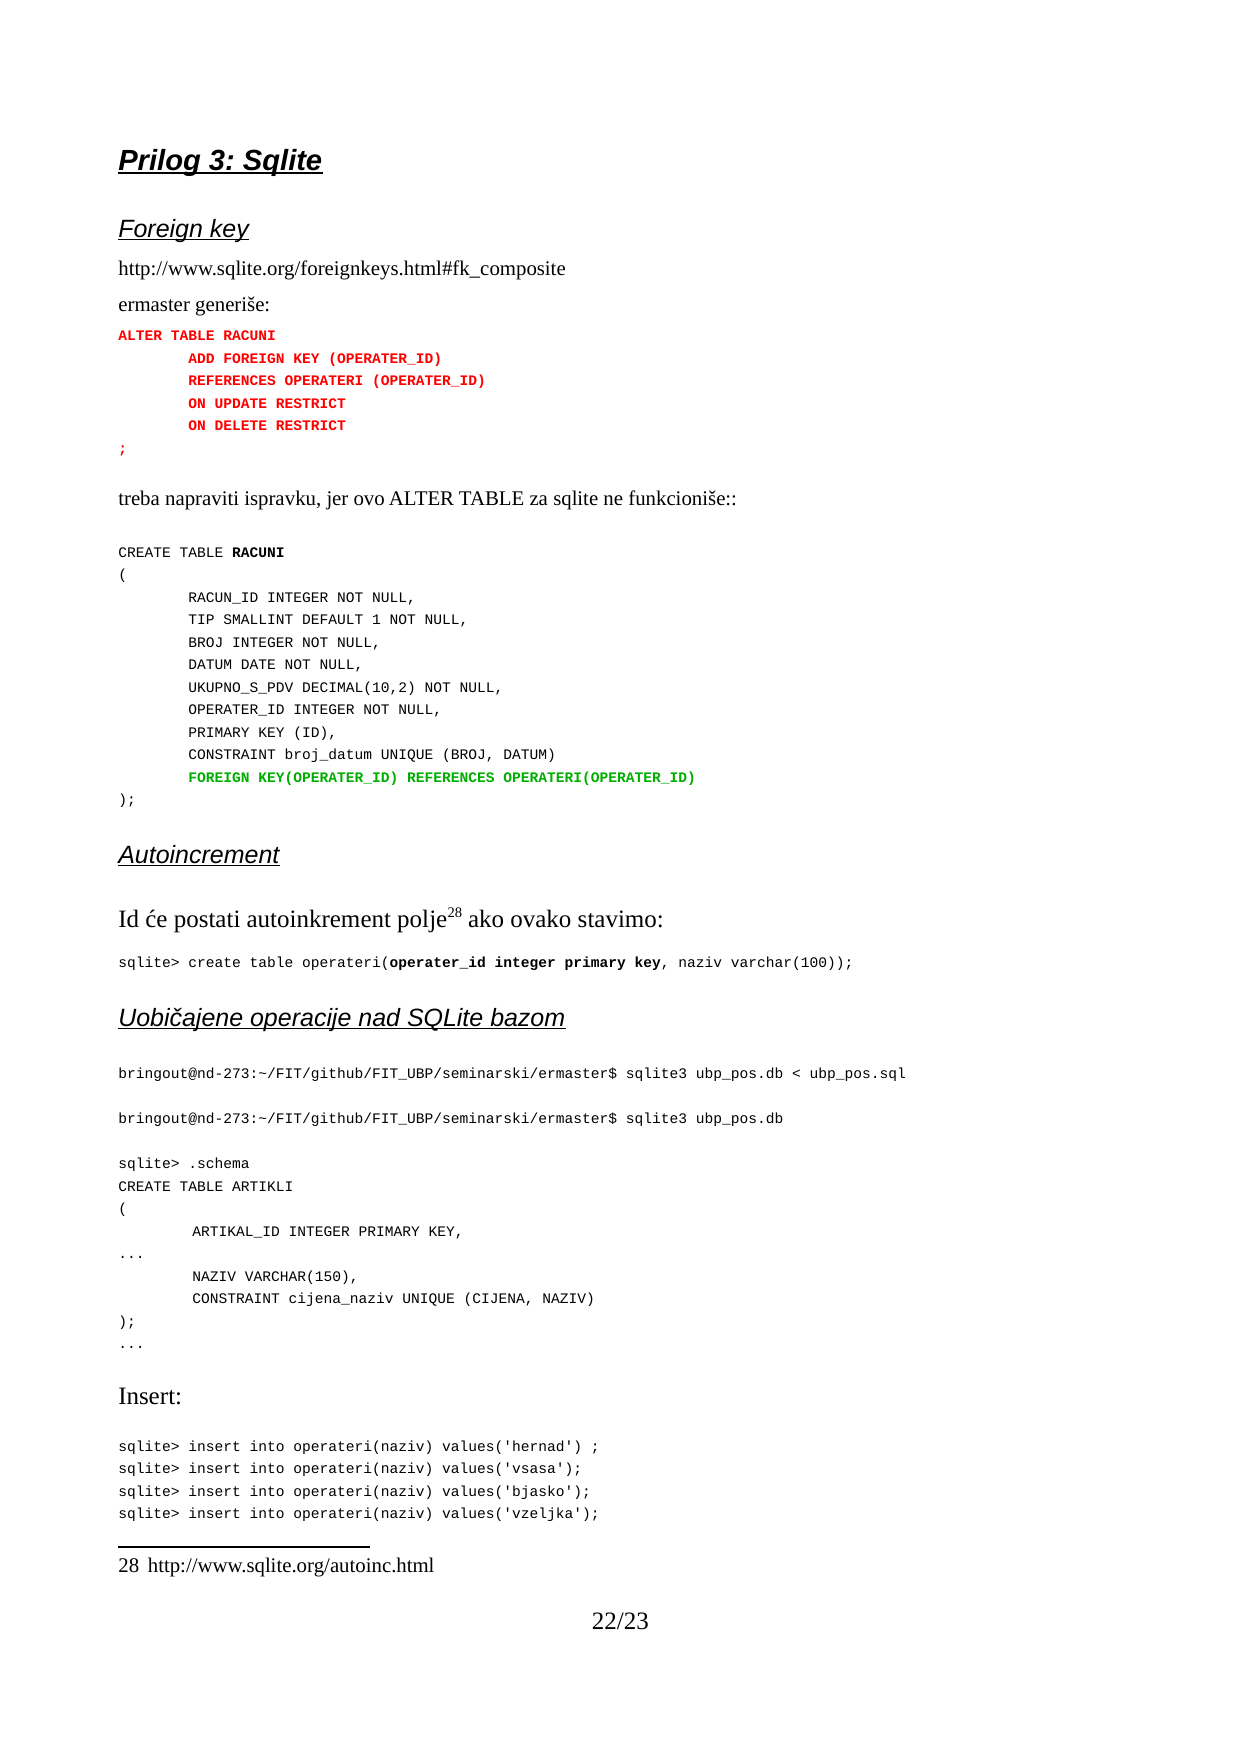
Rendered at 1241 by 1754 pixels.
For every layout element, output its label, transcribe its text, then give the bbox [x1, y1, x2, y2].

text sqlite> insert into operateri(naziv) values('vzeljka'); [118, 1506, 1122, 1523]
text ADD FOREIGN KEY (OPERATER_ID) [118, 351, 1122, 368]
subtitle Foreign key [118, 214, 1122, 243]
text sqlite> .schema [118, 1156, 1122, 1173]
text CREATE TABLE RACUNI [118, 545, 1122, 562]
text ( [118, 1201, 1122, 1218]
text http://www.sqlite.org/autoinc.html [118, 1553, 1122, 1577]
text OPERATER_ID INTEGER NOT NULL, [118, 703, 1122, 719]
text sqlite> insert into operateri(naziv) values('bjasko'); [118, 1484, 1122, 1500]
text bringout@nd-273:~/FIT/github/FIT_UBP/seminarski/ermaster$ sqlite3 ubp_pos.db [118, 1111, 1122, 1128]
text ... [118, 1246, 1122, 1263]
subtitle Uobičajene operacije nad SQLite bazom [118, 1003, 1122, 1031]
subtitle Prilog 3: Sqlite [118, 143, 1122, 177]
text BROJ INTEGER NOT NULL, [118, 635, 1122, 652]
text ); [118, 793, 1122, 809]
text sqlite> create table operateri(operater_id integer primary key, naziv varchar(100)); [118, 955, 1122, 972]
text CONSTRAINT cijena_naziv UNIQUE (CIJENA, NAZIV) [118, 1291, 1122, 1308]
text ARTIKAL_ID INTEGER PRIMARY KEY, [118, 1224, 1122, 1240]
text Insert: [118, 1381, 1122, 1410]
text DATUM DATE NOT NULL, [118, 658, 1122, 674]
text sqlite> insert into operateri(naziv) values('vsasa'); [118, 1461, 1122, 1478]
subtitle Autoincrement [118, 840, 1122, 869]
text ermaster generiše: [118, 292, 1122, 316]
text bringout@nd-273:~/FIT/github/FIT_UBP/seminarski/ermaster$ sqlite3 ubp_pos.db < ubp_pos.sql [118, 1066, 1122, 1083]
text ); [118, 1314, 1122, 1330]
text ... [118, 1336, 1122, 1353]
text ON DELETE RESTRICT [118, 418, 1122, 435]
text NAZIV VARCHAR(150), [118, 1269, 1122, 1285]
text TIP SMALLINT DEFAULT 1 NOT NULL, [118, 613, 1122, 629]
text CONSTRAINT broj_datum UNIQUE (BROJ, DATUM) [118, 748, 1122, 764]
text Id će postati autoinkrement polje ako ovako stavimo: [118, 904, 1122, 933]
text CREATE TABLE ARTIKLI [118, 1179, 1122, 1195]
text ON UPDATE RESTRICT [118, 396, 1122, 413]
text treba napraviti ispravku, jer ovo ALTER TABLE za sqlite ne funkcioniše:: [118, 486, 1122, 510]
text REFERENCES OPERATERI (OPERATER_ID) [118, 373, 1122, 390]
text RACUN_ID INTEGER NOT NULL, [118, 590, 1122, 607]
text ; [118, 441, 1122, 458]
text http://www.sqlite.org/foreignkeys.html#fk_composite [118, 255, 1122, 279]
text FOREIGN KEY(OPERATER_ID) REFERENCES OPERATERI(OPERATER_ID) [118, 770, 1122, 787]
text ALTER TABLE RACUNI [118, 328, 1122, 345]
text PRIMARY KEY (ID), [118, 725, 1122, 742]
text UKUPNO_S_PDV DECIMAL(10,2) NOT NULL, [118, 680, 1122, 697]
text ( [118, 568, 1122, 584]
text sqlite> insert into operateri(naziv) values('hernad') ; [118, 1439, 1122, 1455]
